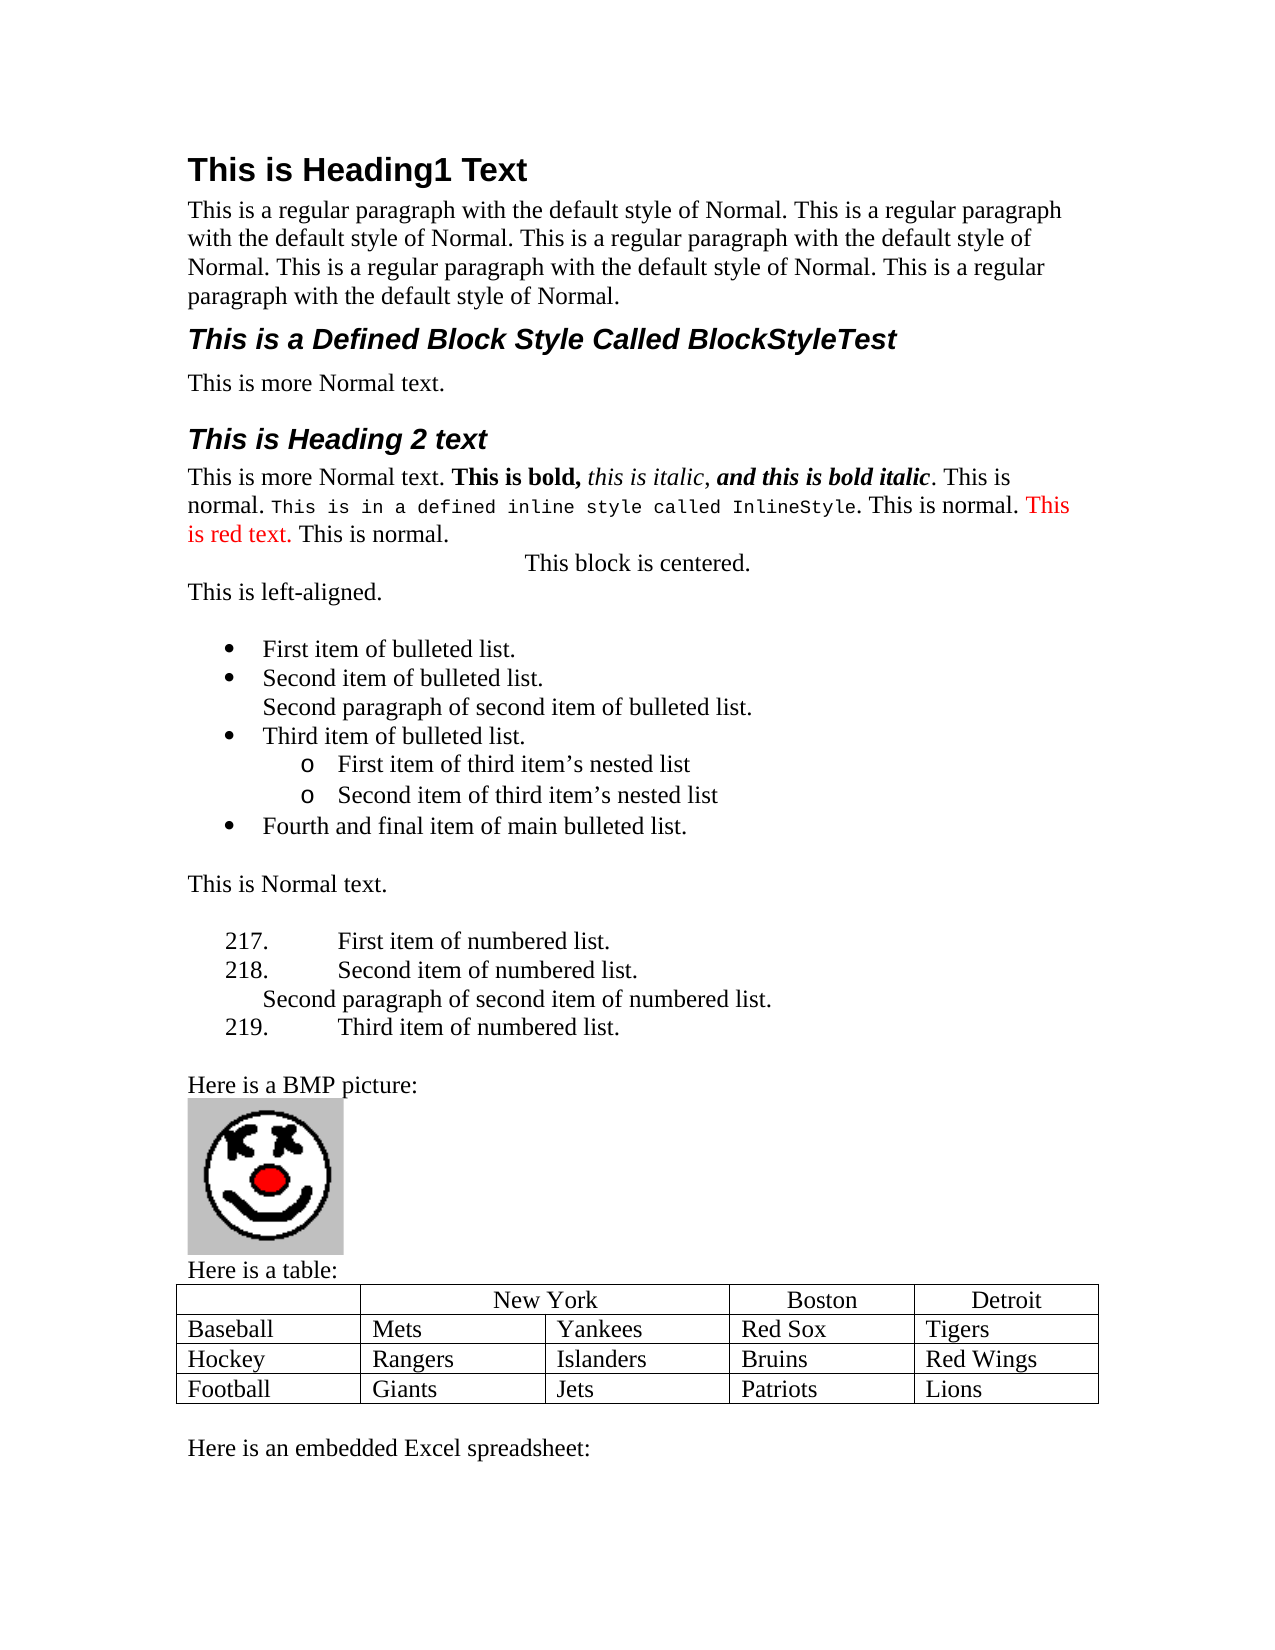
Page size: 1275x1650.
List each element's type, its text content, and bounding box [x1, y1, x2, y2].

table_cell Tigers [915, 1315, 1098, 1343]
list First item of bulleted list. [225, 634, 1087, 663]
list Fourth and final item of main bulleted list. [225, 811, 1087, 840]
list Second item of numbered list. [225, 955, 1087, 984]
table_cell Jets [546, 1374, 729, 1403]
table_header Boston [730, 1285, 914, 1313]
table_cell Giants [361, 1374, 545, 1403]
list Third item of numbered list. [225, 1012, 1087, 1041]
text This is more Normal text. This is bold, this is italic, and this is bold italic. This is normal. This is in a defined inline style called InlineStyle. This is normal. This is red text. This is normal. [187, 462, 1087, 548]
subtitle This is Heading 2 text [187, 422, 1087, 456]
list First item of third item’s nested list [300, 749, 1087, 780]
text Second paragraph of second item of bulleted list. [262, 692, 1087, 721]
picture [187, 1098, 344, 1255]
table_cell Yankees [546, 1315, 729, 1343]
table_header New York [361, 1285, 729, 1313]
table_cell Mets [361, 1315, 545, 1343]
table_cell Football [177, 1374, 360, 1403]
list Second item of third item’s nested list [300, 780, 1087, 811]
table_cell Hockey [177, 1344, 360, 1373]
text This is left-aligned. [187, 577, 1087, 606]
list Second item of bulleted list. [225, 663, 1087, 692]
table_header Detroit [915, 1285, 1098, 1313]
text Here is an embedded Excel spreadsheet: [187, 1433, 1087, 1461]
table_cell Bruins [730, 1344, 914, 1373]
table_header [177, 1285, 360, 1313]
table_cell Patriots [730, 1374, 914, 1403]
text This is Normal text. [187, 869, 1087, 897]
table_cell Red Wings [915, 1344, 1098, 1373]
table_cell Rangers [361, 1344, 545, 1373]
table_cell Lions [915, 1374, 1098, 1403]
text This is a Defined Block Style Called BlockStyleTest [187, 322, 1087, 356]
text Second paragraph of second item of numbered list. [262, 984, 1087, 1012]
table_cell Baseball [177, 1315, 360, 1343]
text This block is centered. [187, 548, 1087, 577]
text This is more Normal text. [187, 368, 1087, 397]
table_cell Islanders [546, 1344, 729, 1373]
subtitle This is Heading1 Text [187, 150, 1087, 188]
text Here is a BMP picture: [187, 1070, 1087, 1099]
text Here is a table: [187, 1255, 1087, 1284]
text This is a regular paragraph with the default style of Normal. This is a regular paragraph with the default style of Normal. This is a regular paragraph with the default style of Normal. This is a regular paragraph with the default style of Normal. This is a regular paragraph with the default style of Normal. [187, 195, 1087, 310]
list Third item of bulleted list. [225, 721, 1087, 749]
table_cell Red Sox [730, 1315, 914, 1343]
list First item of numbered list. [225, 926, 1087, 955]
